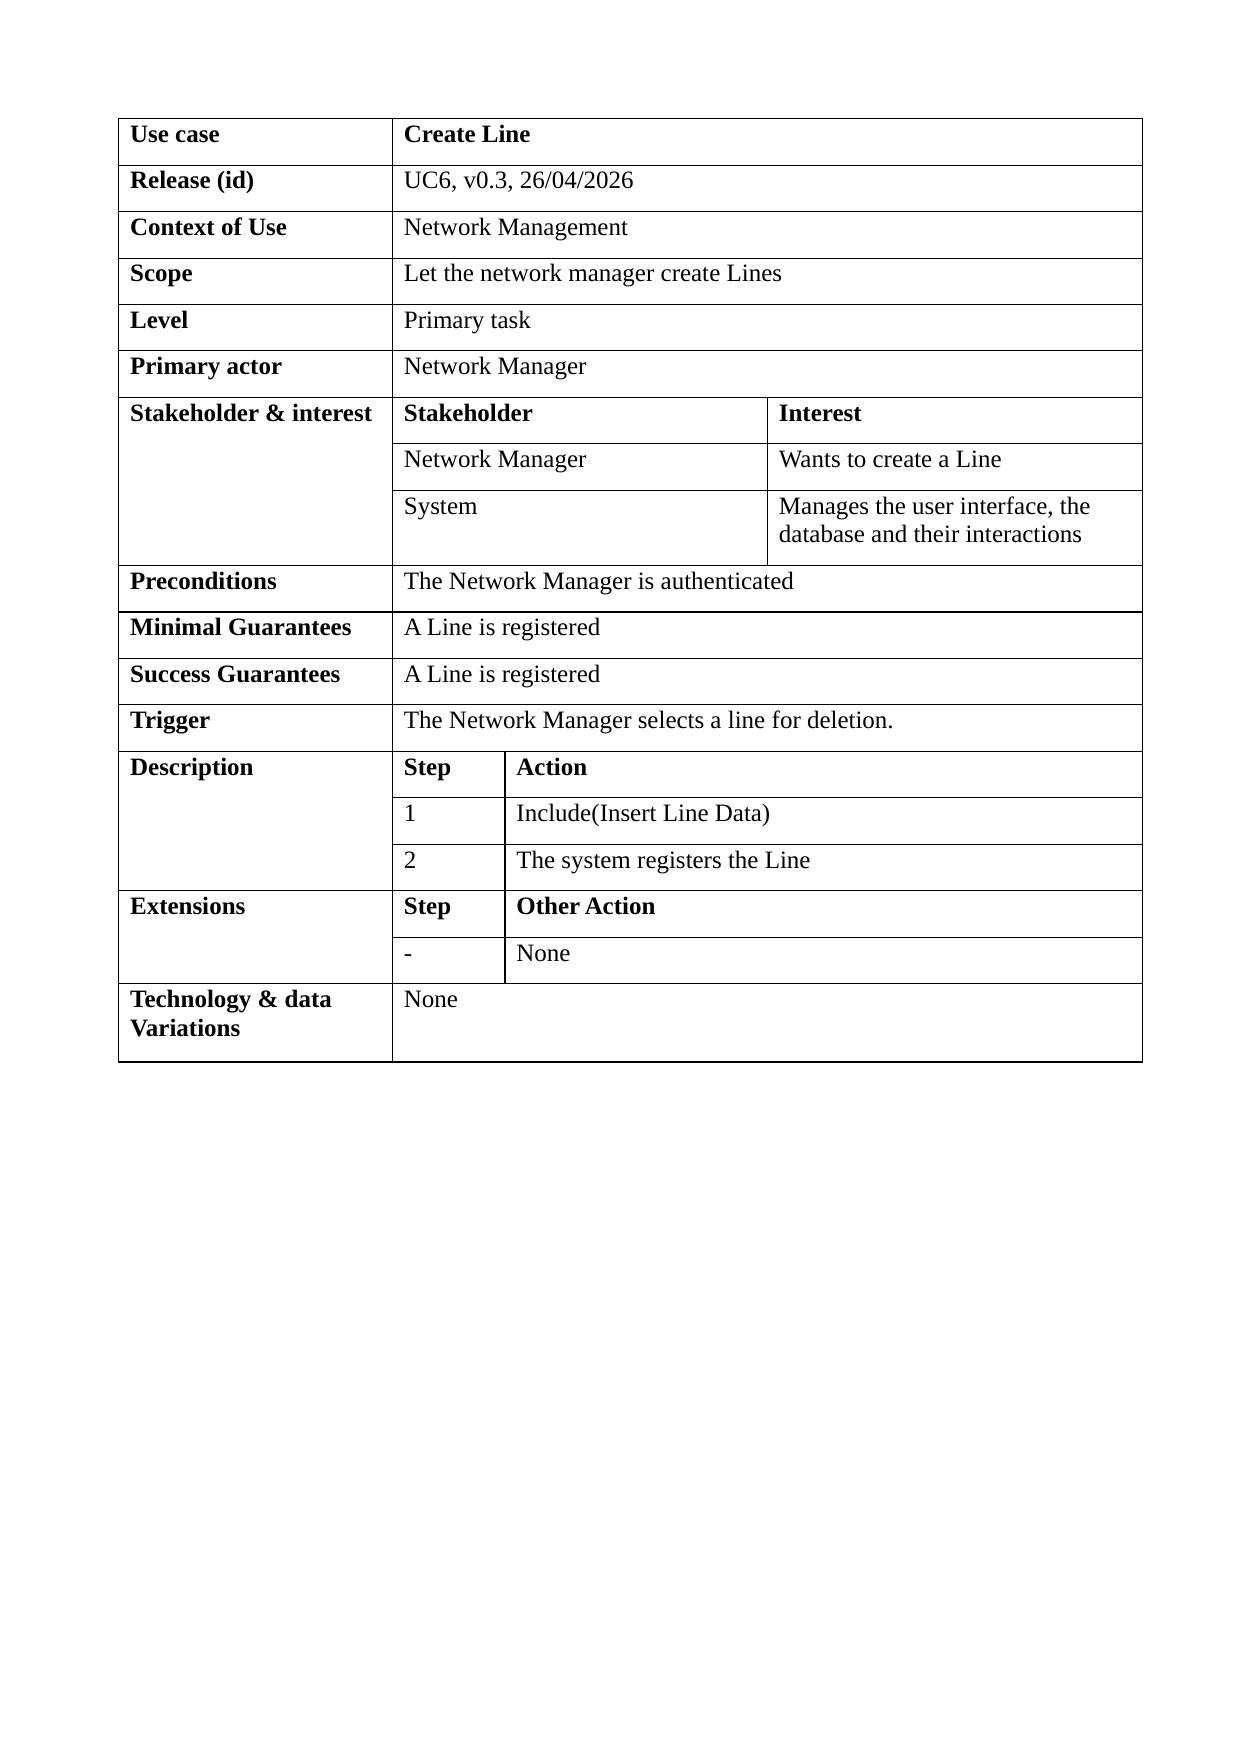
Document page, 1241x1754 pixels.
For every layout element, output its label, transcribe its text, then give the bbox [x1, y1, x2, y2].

table_cell Trigger [119, 705, 392, 751]
table_cell 1 [393, 798, 504, 844]
table_cell Success Guarantees [119, 659, 392, 704]
table_cell Preconditions [119, 566, 392, 611]
table_header Use case [119, 119, 392, 164]
table_cell Other Action [506, 891, 1142, 937]
table_cell Let the network manager create Lines [393, 259, 1142, 304]
table_cell 2 [393, 845, 504, 890]
table_cell Interest [768, 398, 1142, 443]
table_cell None [506, 938, 1142, 983]
table_cell UC6, v0.3, 26/04/2026 [393, 166, 1142, 211]
table_cell Stakeholder [393, 398, 767, 443]
table_cell Include(Insert Line Data) [506, 798, 1142, 844]
table_header Create Line [393, 119, 1142, 164]
table_cell A Line is registered [393, 613, 1142, 658]
table_cell Primary actor [119, 351, 392, 397]
table_cell Manages the user interface, the database and their interactions [768, 491, 1142, 565]
table_cell Network Manager [393, 444, 767, 490]
table_cell Context of Use [119, 212, 392, 257]
table_cell Action [506, 752, 1142, 797]
table_cell Step [393, 891, 504, 937]
table_cell Extensions [119, 891, 392, 983]
table_cell A Line is registered [393, 659, 1142, 704]
table_cell Level [119, 305, 392, 350]
table_cell System [393, 491, 767, 565]
table_cell Primary task [393, 305, 1142, 350]
table_cell Minimal Guarantees [119, 613, 392, 658]
table_cell Wants to create a Line [768, 444, 1142, 490]
table_cell Scope [119, 259, 392, 304]
table_cell Description [119, 752, 392, 890]
table_cell Step [393, 752, 504, 797]
table_cell The Network Manager selects a line for deletion. [393, 705, 1142, 751]
table_cell Network Management [393, 212, 1142, 257]
table_cell Stakeholder & interest [119, 398, 392, 565]
table_cell Technology & data Variations [119, 984, 392, 1061]
table_cell Network Manager [393, 351, 1142, 397]
table_cell None [393, 984, 1142, 1061]
table_cell The system registers the Line [506, 845, 1142, 890]
table_cell The Network Manager is authenticated [393, 566, 1142, 611]
table_cell Release (id) [119, 166, 392, 211]
table_cell - [393, 938, 504, 983]
